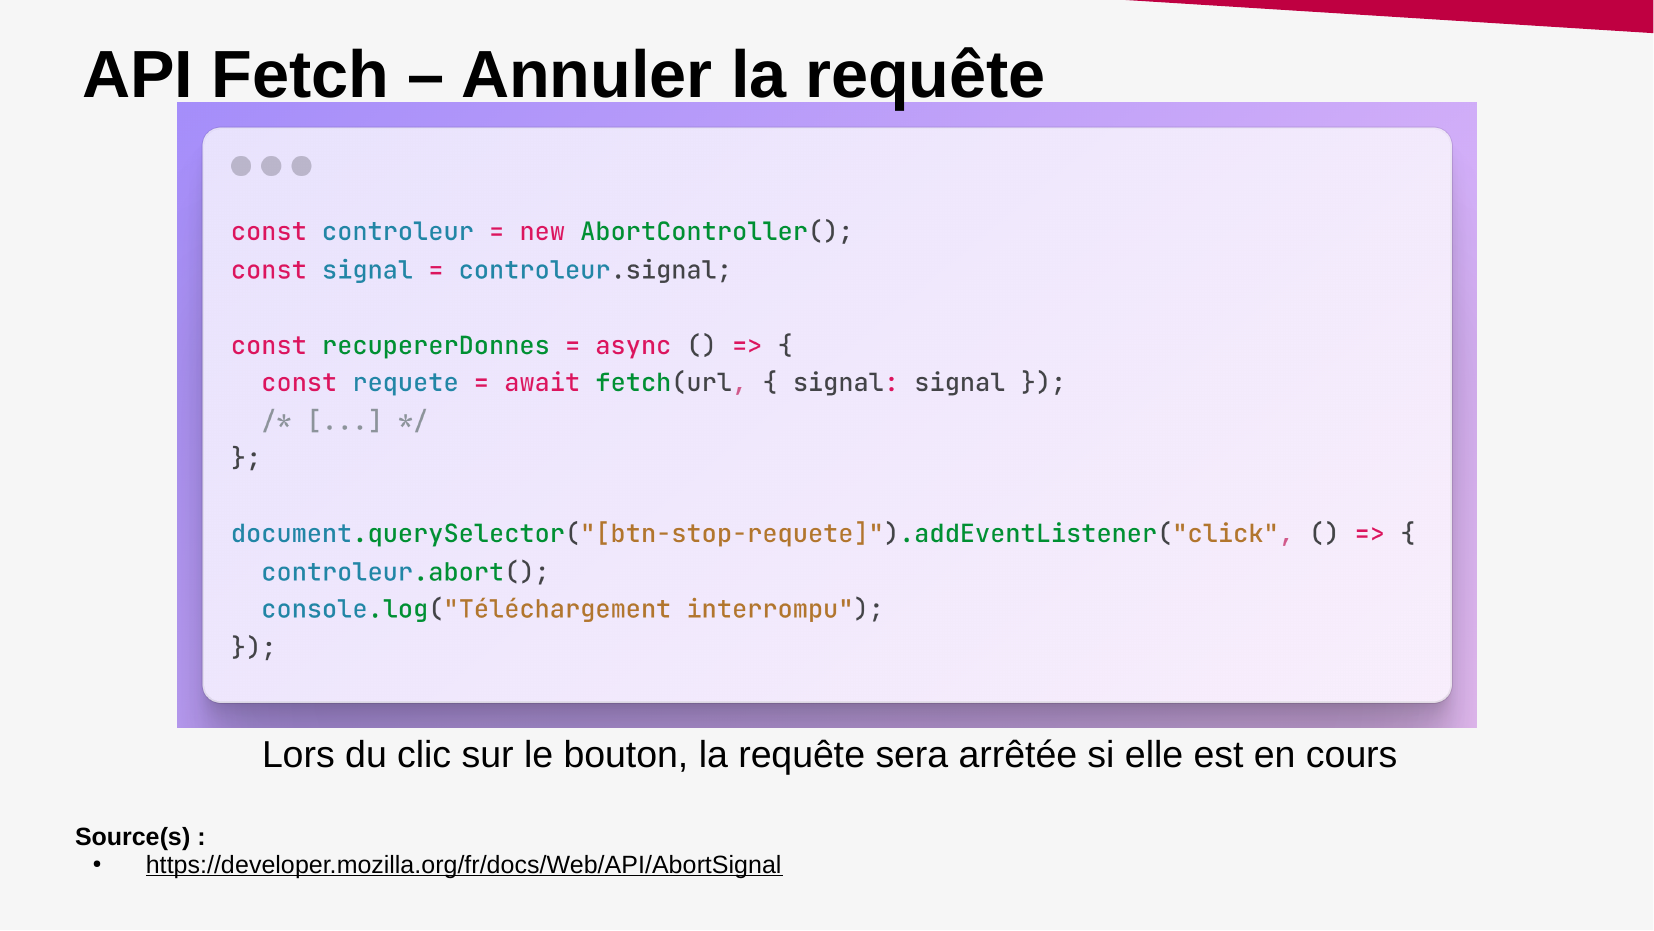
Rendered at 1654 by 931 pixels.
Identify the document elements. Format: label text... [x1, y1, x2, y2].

text_box Source(s) : https://developer.mozilla.org/fr/docs/Web/API/AbortSignal [60, 815, 1546, 929]
text_box Lors du clic sur le bouton, la requête sera arrêtée si elle est en cours [95, 726, 1565, 802]
picture [177, 114, 1477, 726]
title API Fetch – Annuler la requête [82, 37, 1571, 114]
text_box [1125, 0, 1654, 34]
